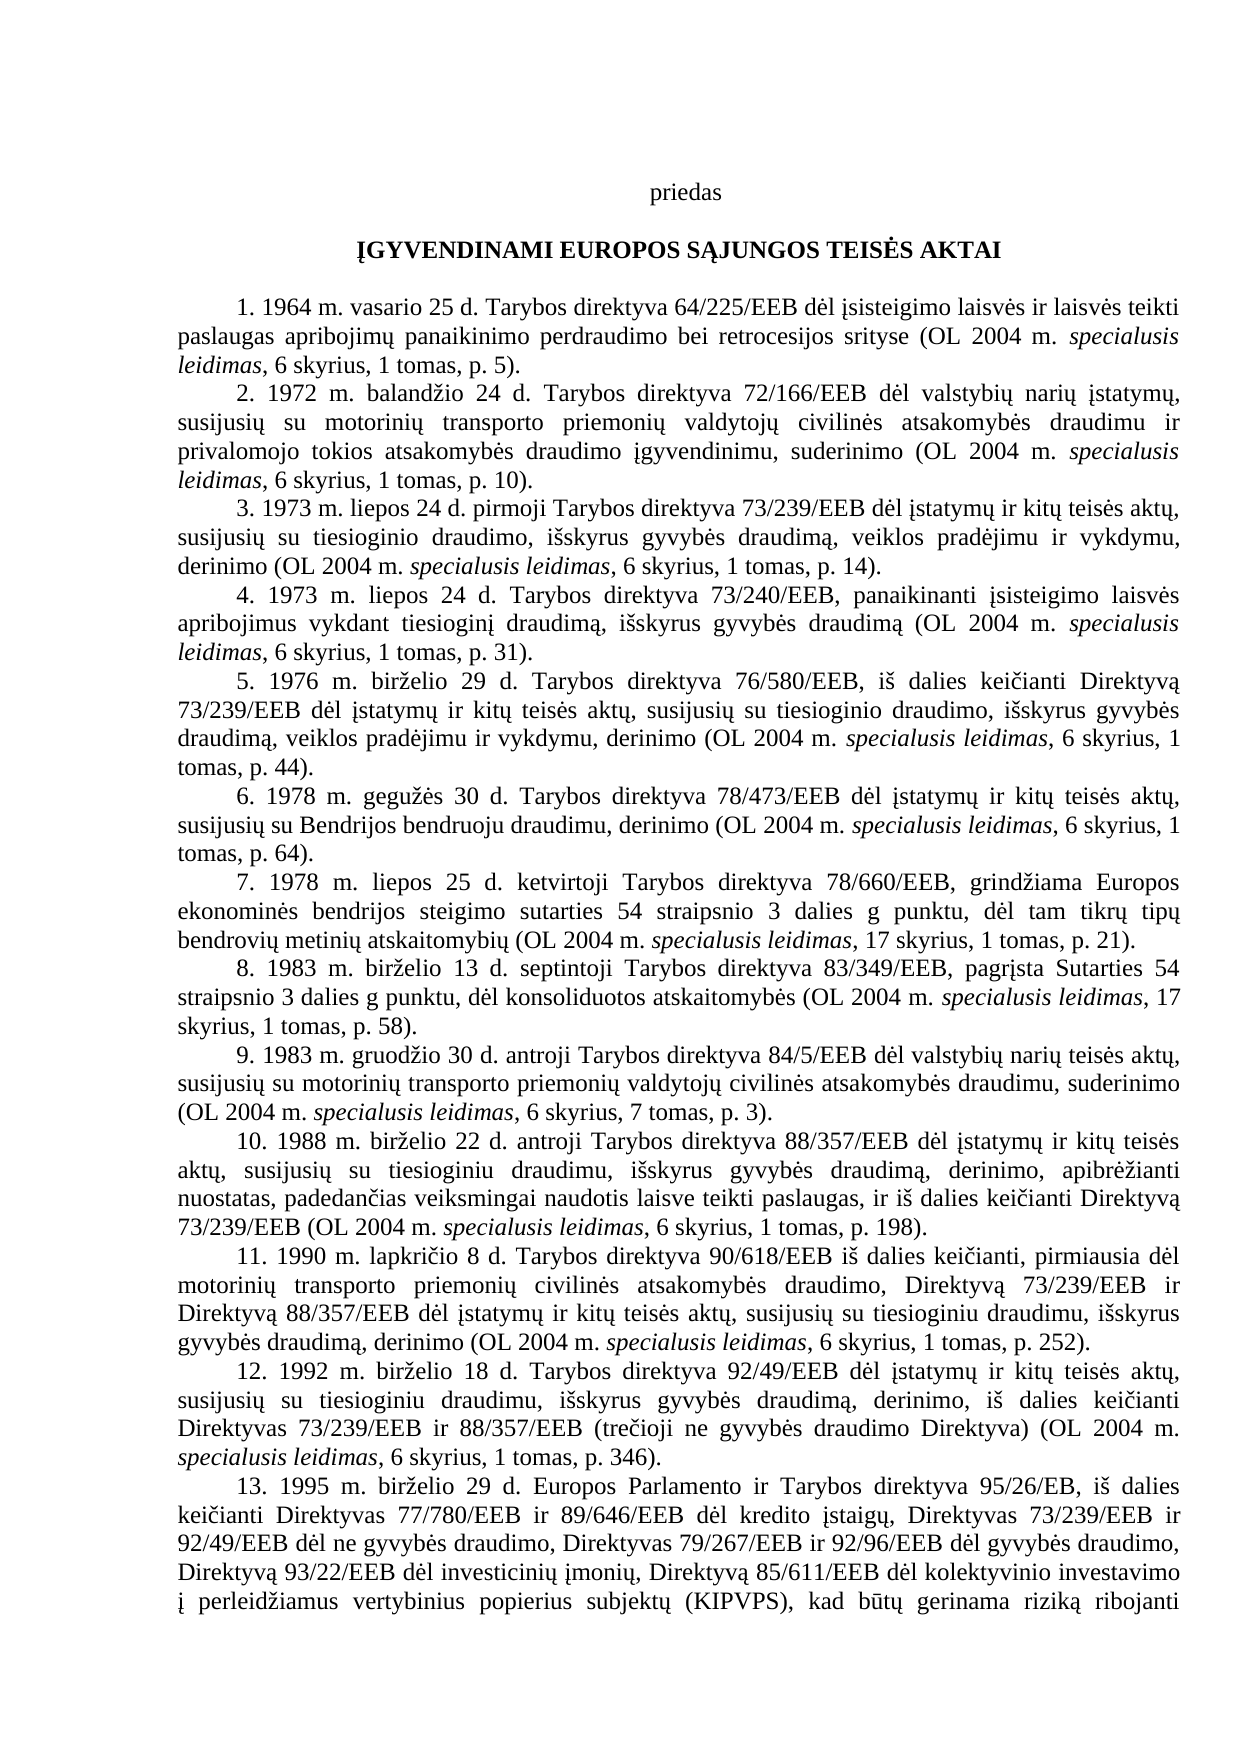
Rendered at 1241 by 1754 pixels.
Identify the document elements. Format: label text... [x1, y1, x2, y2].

text 11. 1990 m. lapkričio 8 d. Tarybos direktyva 90/618/EEB iš dalies keičianti, pirmiausia dėl motorinių transporto priemonių civilinės atsakomybės draudimo, Direktyvą 73/239/EEB ir Direktyvą 88/357/EEB dėl įstatymų ir kitų teisės aktų, susijusių su tiesioginiu draudimu, išskyrus gyvybės draudimą, derinimo (OL 2004 m. specialusis leidimas, 6 skyrius, 1 tomas, p. 252). [177, 1241, 1181, 1356]
text 4. 1973 m. liepos 24 d. Tarybos direktyva 73/240/EEB, panaikinanti įsisteigimo laisvės apribojimus vykdant tiesioginį draudimą, išskyrus gyvybės draudimą (OL 2004 m. specialusis leidimas, 6 skyrius, 1 tomas, p. 31). [177, 580, 1181, 666]
text 8. 1983 m. birželio 13 d. septintoji Tarybos direktyva 83/349/EEB, pagrįsta Sutarties 54 straipsnio 3 dalies g punktu, dėl konsoliduotos atskaitomybės (OL 2004 m. specialusis leidimas, 17 skyrius, 1 tomas, p. 58). [177, 953, 1181, 1040]
text 1. 1964 m. vasario 25 d. Tarybos direktyva 64/225/EEB dėl įsisteigimo laisvės ir laisvės teikti paslaugas apribojimų panaikinimo perdraudimo bei retrocesijos srityse (OL 2004 m. specialusis leidimas, 6 skyrius, 1 tomas, p. 5). [177, 292, 1181, 378]
text 6. 1978 m. gegužės 30 d. Tarybos direktyva 78/473/EEB dėl įstatymų ir kitų teisės aktų, susijusių su Bendrijos bendruoju draudimu, derinimo (OL 2004 m. specialusis leidimas, 6 skyrius, 1 tomas, p. 64). [177, 781, 1181, 867]
text 7. 1978 m. liepos 25 d. ketvirtoji Tarybos direktyva 78/660/EEB, grindžiama Europos ekonominės bendrijos steigimo sutarties 54 straipsnio 3 dalies g punktu, dėl tam tikrų tipų bendrovių metinių atskaitomybių (OL 2004 m. specialusis leidimas, 17 skyrius, 1 tomas, p. 21). [177, 867, 1181, 953]
text 10. 1988 m. birželio 22 d. antroji Tarybos direktyva 88/357/EEB dėl įstatymų ir kitų teisės aktų, susijusių su tiesioginiu draudimu, išskyrus gyvybės draudimą, derinimo, apibrėžianti nuostatas, padedančias veiksmingai naudotis laisve teikti paslaugas, ir iš dalies keičianti Direktyvą 73/239/EEB (OL 2004 m. specialusis leidimas, 6 skyrius, 1 tomas, p. 198). [177, 1126, 1181, 1241]
text ĮGYVENDINAMI EUROPOS SĄJUNGOS TEISĖS AKTAI [177, 235, 1181, 263]
text 2. 1972 m. balandžio 24 d. Tarybos direktyva 72/166/EEB dėl valstybių narių įstatymų, susijusių su motorinių transporto priemonių valdytojų civilinės atsakomybės draudimu ir privalomojo tokios atsakomybės draudimo įgyvendinimu, suderinimo (OL 2004 m. specialusis leidimas, 6 skyrius, 1 tomas, p. 10). [177, 378, 1181, 493]
text priedas [649, 177, 1181, 206]
text 12. 1992 m. birželio 18 d. Tarybos direktyva 92/49/EEB dėl įstatymų ir kitų teisės aktų, susijusių su tiesioginiu draudimu, išskyrus gyvybės draudimą, derinimo, iš dalies keičianti Direktyvas 73/239/EEB ir 88/357/EEB (trečioji ne gyvybės draudimo Direktyva) (OL 2004 m. specialusis leidimas, 6 skyrius, 1 tomas, p. 346). [177, 1356, 1181, 1471]
text 3. 1973 m. liepos 24 d. pirmoji Tarybos direktyva 73/239/EEB dėl įstatymų ir kitų teisės aktų, susijusių su tiesioginio draudimo, išskyrus gyvybės draudimą, veiklos pradėjimu ir vykdymu, derinimo (OL 2004 m. specialusis leidimas, 6 skyrius, 1 tomas, p. 14). [177, 493, 1181, 580]
text 9. 1983 m. gruodžio 30 d. antroji Tarybos direktyva 84/5/EEB dėl valstybių narių teisės aktų, susijusių su motorinių transporto priemonių valdytojų civilinės atsakomybės draudimu, suderinimo (OL 2004 m. specialusis leidimas, 6 skyrius, 7 tomas, p. 3). [177, 1040, 1181, 1126]
text 5. 1976 m. birželio 29 d. Tarybos direktyva 76/580/EEB, iš dalies keičianti Direktyvą 73/239/EEB dėl įstatymų ir kitų teisės aktų, susijusių su tiesioginio draudimo, išskyrus gyvybės draudimą, veiklos pradėjimu ir vykdymu, derinimo (OL 2004 m. specialusis leidimas, 6 skyrius, 1 tomas, p. 44). [177, 666, 1181, 781]
text 13. 1995 m. birželio 29 d. Europos Parlamento ir Tarybos direktyva 95/26/EB, iš dalies keičianti Direktyvas 77/780/EEB ir 89/646/EEB dėl kredito įstaigų, Direktyvas 73/239/EEB ir 92/49/EEB dėl ne gyvybės draudimo, Direktyvas 79/267/EEB ir 92/96/EEB dėl gyvybės draudimo, Direktyvą 93/22/EEB dėl investicinių įmonių, Direktyvą 85/611/EEB dėl kolektyvinio investavimo į perleidžiamus vertybinius popierius subjektų (KIPVPS), kad būtų gerinama riziką ribojanti [177, 1471, 1181, 1615]
